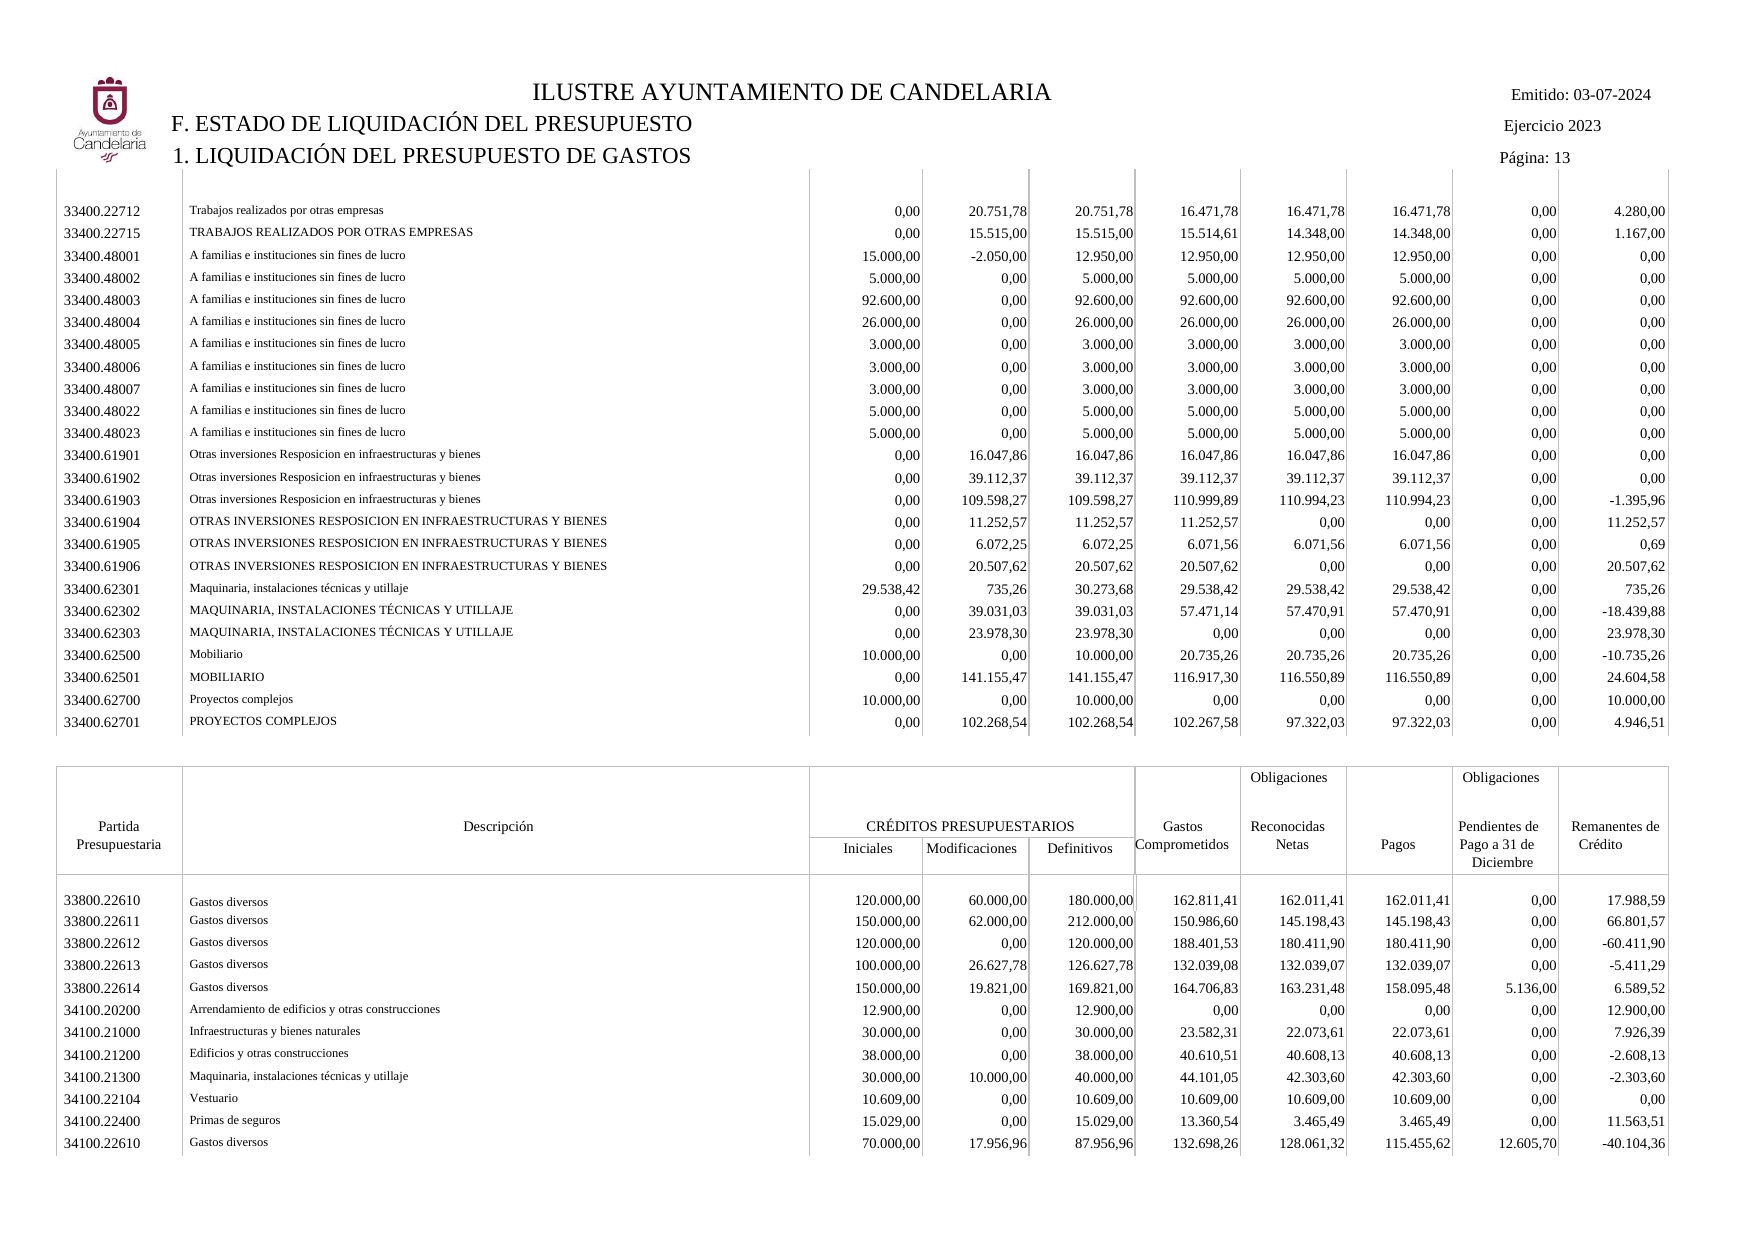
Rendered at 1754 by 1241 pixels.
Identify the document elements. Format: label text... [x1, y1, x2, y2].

table_cell 11.252,57 [1559, 512, 1668, 534]
table_cell 5.000,00 [810, 401, 922, 423]
table_cell 39.112,37 [1347, 468, 1452, 490]
table_cell 0,00 [1453, 357, 1558, 379]
table_cell -1.395,96 [1559, 490, 1668, 512]
table_cell 3.000,00 [1241, 379, 1346, 401]
table_cell 5.000,00 [1347, 423, 1452, 446]
table_cell 11.252,57 [1030, 512, 1134, 534]
table_cell 5.000,00 [810, 423, 922, 446]
table_cell MAQUINARIA, INSTALACIONES TÉCNICAS Y UTILLAJE [183, 601, 809, 623]
table_cell 30.273,68 [1030, 579, 1134, 601]
table_cell 10.609,00 [810, 1089, 922, 1111]
table_cell -2.050,00 [923, 246, 1028, 268]
table_header [1136, 767, 1240, 816]
table_cell 0,00 [1347, 557, 1452, 579]
table_cell 16.047,86 [1030, 446, 1134, 468]
table_cell [1030, 169, 1134, 201]
table_cell Primas de seguros [183, 1111, 809, 1133]
table_cell 0,00 [1453, 911, 1558, 933]
table_cell 5.000,00 [1241, 268, 1346, 290]
table_cell 141.155,47 [923, 668, 1028, 690]
table_cell 33400.48004 [57, 312, 182, 334]
table_cell 162.011,41 [1241, 875, 1346, 911]
table_cell 5.000,00 [1136, 268, 1240, 290]
table_cell Remanentes de Crédito [1559, 816, 1668, 874]
table_cell 0,00 [923, 401, 1028, 423]
table_cell 0,00 [1136, 690, 1240, 712]
table_cell 4.280,00 [1559, 201, 1668, 223]
table_cell 29.538,42 [1136, 579, 1240, 601]
table_cell 0,00 [1453, 268, 1558, 290]
table_cell 7.926,39 [1559, 1022, 1668, 1044]
table_cell 0,00 [1559, 246, 1668, 268]
table_cell 5.000,00 [1030, 401, 1134, 423]
table_cell 33800.22614 [57, 978, 182, 1000]
table_cell 60.000,00 [923, 875, 1028, 911]
table_cell 57.470,91 [1241, 601, 1346, 623]
table_cell 10.609,00 [1030, 1089, 1134, 1111]
table_cell 0,00 [1347, 690, 1452, 712]
table_cell Otras inversiones Resposicion en infraestructuras y bienes [183, 446, 809, 468]
table_cell 44.101,05 [1136, 1067, 1240, 1089]
table_cell 33400.62302 [57, 601, 182, 623]
table_cell 20.735,26 [1347, 645, 1452, 668]
table_cell 38.000,00 [810, 1045, 922, 1067]
table_cell 34100.21200 [57, 1045, 182, 1067]
table_cell Pendientes de Pago a 31 de Diciembre [1453, 816, 1558, 874]
table_cell 0,00 [1559, 312, 1668, 334]
table_cell 33400.61905 [57, 534, 182, 557]
table_cell 39.112,37 [1241, 468, 1346, 490]
table_cell 0,00 [1453, 1000, 1558, 1022]
table_cell MOBILIARIO [183, 668, 809, 690]
table_cell 0,00 [1453, 290, 1558, 312]
table_cell Trabajos realizados por otras empresas [183, 201, 809, 223]
table_cell 40.608,13 [1241, 1045, 1346, 1067]
table_cell [923, 169, 1028, 201]
table_cell 33400.61903 [57, 490, 182, 512]
table_cell 26.000,00 [810, 312, 922, 334]
table_cell 62.000,00 [923, 911, 1028, 933]
table_cell 15.029,00 [810, 1111, 922, 1133]
table_cell 0,00 [1559, 401, 1668, 423]
table_cell 17.956,96 [923, 1133, 1028, 1156]
table_cell 0,00 [923, 645, 1028, 668]
table_cell 34100.21300 [57, 1067, 182, 1089]
table_cell 26.000,00 [1241, 312, 1346, 334]
table_cell 22.073,61 [1347, 1022, 1452, 1044]
table_cell 16.047,86 [1347, 446, 1452, 468]
table_cell Modificaciones [923, 838, 1028, 874]
table_cell 110.994,23 [1241, 490, 1346, 512]
table_cell 42.303,60 [1241, 1067, 1346, 1089]
table_cell 145.198,43 [1241, 911, 1346, 933]
table_cell 0,00 [923, 1022, 1028, 1044]
table_cell 33400.62303 [57, 623, 182, 645]
table_cell 158.095,48 [1347, 978, 1452, 1000]
table_cell 0,00 [923, 290, 1028, 312]
table_cell 145.198,43 [1347, 911, 1452, 933]
table_cell Gastos diversos [183, 978, 809, 1000]
table_cell -60.411,90 [1559, 933, 1668, 955]
table_cell 33400.61901 [57, 446, 182, 468]
table_header [57, 767, 182, 816]
table_cell 87.956,96 [1030, 1133, 1134, 1156]
table_cell Iniciales [810, 838, 922, 874]
table_cell 0,00 [923, 933, 1028, 955]
table_cell -10.735,26 [1559, 645, 1668, 668]
table_cell 34100.21000 [57, 1022, 182, 1044]
table_cell Partida Presupuestaria [57, 816, 182, 874]
table_cell 20.507,62 [1136, 557, 1240, 579]
table_cell A familias e instituciones sin fines de lucro [183, 379, 809, 401]
table_cell 26.000,00 [1347, 312, 1452, 334]
table_cell [1559, 169, 1668, 201]
table_cell 735,26 [923, 579, 1028, 601]
table_cell 33400.62500 [57, 645, 182, 668]
table_cell 20.751,78 [1030, 201, 1134, 223]
table_cell 0,69 [1559, 534, 1668, 557]
table_cell 0,00 [923, 379, 1028, 401]
table_cell 16.047,86 [1241, 446, 1346, 468]
table_cell 39.112,37 [1136, 468, 1240, 490]
table_cell 3.000,00 [1347, 335, 1452, 357]
table_cell 0,00 [1559, 468, 1668, 490]
table_cell 29.538,42 [810, 579, 922, 601]
table_cell 34100.22610 [57, 1133, 182, 1156]
table_cell 33400.62700 [57, 690, 182, 712]
table_cell 115.455,62 [1347, 1133, 1452, 1156]
table_cell 116.917,30 [1136, 668, 1240, 690]
table_cell 13.360,54 [1136, 1111, 1240, 1133]
table_cell Gastos diversos [183, 933, 809, 955]
table_cell 3.000,00 [1030, 335, 1134, 357]
table_cell Gastos diversos [183, 875, 809, 911]
table_cell 10.000,00 [1030, 690, 1134, 712]
table_cell 0,00 [810, 468, 922, 490]
table_cell -40.104,36 [1559, 1133, 1668, 1156]
table_cell Mobiliario [183, 645, 809, 668]
table_cell 33800.22613 [57, 955, 182, 978]
table_cell 100.000,00 [810, 955, 922, 978]
table_cell 0,00 [1453, 312, 1558, 334]
table_cell 17.988,59 [1559, 875, 1668, 911]
table_cell 33400.61902 [57, 468, 182, 490]
table_cell A familias e instituciones sin fines de lucro [183, 357, 809, 379]
table_cell 0,00 [1559, 357, 1668, 379]
table_cell Arrendamiento de edificios y otras construcciones [183, 1000, 809, 1022]
table_cell -2.303,60 [1559, 1067, 1668, 1089]
table_cell 132.039,07 [1241, 955, 1346, 978]
table_cell 169.821,00 [1030, 978, 1134, 1000]
table_cell Proyectos complejos [183, 690, 809, 712]
table_cell [1347, 169, 1452, 201]
table_cell 5.000,00 [1347, 401, 1452, 423]
table_cell -18.439,88 [1559, 601, 1668, 623]
table_cell 10.000,00 [810, 690, 922, 712]
table_cell 109.598,27 [923, 490, 1028, 512]
table_cell 15.515,00 [923, 224, 1028, 246]
table_cell 188.401,53 [1136, 933, 1240, 955]
table_cell Vestuario [183, 1089, 809, 1111]
table_cell 33400.62301 [57, 579, 182, 601]
table_cell 0,00 [1453, 601, 1558, 623]
table_cell 212.000,00 [1030, 911, 1134, 933]
table_cell 150.986,60 [1136, 911, 1240, 933]
table_cell 10.609,00 [1136, 1089, 1240, 1111]
table_cell [183, 169, 809, 201]
table_cell 180.411,90 [1241, 933, 1346, 955]
table_cell 16.471,78 [1136, 201, 1240, 223]
table_cell [1453, 169, 1558, 201]
table_cell 0,00 [1453, 534, 1558, 557]
table_cell 57.471,14 [1136, 601, 1240, 623]
table_cell 15.029,00 [1030, 1111, 1134, 1133]
table_cell 163.231,48 [1241, 978, 1346, 1000]
table_cell 14.348,00 [1347, 224, 1452, 246]
table_cell 0,00 [1453, 1089, 1558, 1111]
table_cell 12.950,00 [1347, 246, 1452, 268]
table_cell 0,00 [1453, 668, 1558, 690]
table_cell 92.600,00 [1347, 290, 1452, 312]
table_cell PROYECTOS COMPLEJOS [183, 712, 809, 736]
table_cell 15.000,00 [810, 246, 922, 268]
table_cell 0,00 [1241, 1000, 1346, 1022]
table_cell 116.550,89 [1347, 668, 1452, 690]
table_header Obligaciones [1453, 767, 1558, 816]
table_cell 0,00 [1559, 446, 1668, 468]
table_cell 97.322,03 [1347, 712, 1452, 736]
table_cell 40.610,51 [1136, 1045, 1240, 1067]
table_cell 0,00 [1453, 401, 1558, 423]
table_cell 180.411,90 [1347, 933, 1452, 955]
table_cell 3.000,00 [1347, 379, 1452, 401]
table_cell 16.047,86 [1136, 446, 1240, 468]
table_cell 0,00 [810, 490, 922, 512]
table_cell 3.000,00 [810, 379, 922, 401]
table_cell 735,26 [1559, 579, 1668, 601]
table_cell 33400.48001 [57, 246, 182, 268]
table_cell 33800.22611 [57, 911, 182, 933]
table_cell 20.507,62 [923, 557, 1028, 579]
table_cell 3.000,00 [1241, 357, 1346, 379]
table_cell 0,00 [810, 668, 922, 690]
table_cell 39.112,37 [1030, 468, 1134, 490]
table_cell 0,00 [1453, 468, 1558, 490]
table_cell 12.900,00 [810, 1000, 922, 1022]
table_cell 11.252,57 [923, 512, 1028, 534]
table_cell 102.268,54 [1030, 712, 1134, 736]
table_cell 0,00 [1559, 335, 1668, 357]
table_cell 0,00 [1347, 512, 1452, 534]
table_cell 3.465,49 [1347, 1111, 1452, 1133]
table_cell OTRAS INVERSIONES RESPOSICION EN INFRAESTRUCTURAS Y BIENES [183, 512, 809, 534]
table_header [183, 767, 809, 816]
table_cell 0,00 [1453, 224, 1558, 246]
table_cell 0,00 [1453, 490, 1558, 512]
table_cell 6.072,25 [1030, 534, 1134, 557]
table_cell 0,00 [923, 357, 1028, 379]
table_cell 92.600,00 [1030, 290, 1134, 312]
table_cell 3.000,00 [810, 335, 922, 357]
table_cell 23.582,31 [1136, 1022, 1240, 1044]
table_cell 33400.22712 [57, 201, 182, 223]
table_cell 0,00 [1241, 690, 1346, 712]
table_cell 70.000,00 [810, 1133, 922, 1156]
table_cell 0,00 [810, 623, 922, 645]
table_cell 0,00 [810, 512, 922, 534]
table_header [1347, 767, 1452, 816]
table_cell 0,00 [923, 268, 1028, 290]
table_cell 38.000,00 [1030, 1045, 1134, 1067]
table_cell Gastos diversos [183, 955, 809, 978]
table_cell 5.000,00 [1347, 268, 1452, 290]
table_cell 0,00 [1453, 623, 1558, 645]
table_cell 141.155,47 [1030, 668, 1134, 690]
table_cell 11.563,51 [1559, 1111, 1668, 1133]
table_cell Otras inversiones Resposicion en infraestructuras y bienes [183, 490, 809, 512]
table_header [1559, 767, 1668, 816]
table_cell 164.706,83 [1136, 978, 1240, 1000]
table_cell 39.031,03 [1030, 601, 1134, 623]
table_cell 39.031,03 [923, 601, 1028, 623]
table_cell 23.978,30 [923, 623, 1028, 645]
table_cell A familias e instituciones sin fines de lucro [183, 312, 809, 334]
table_cell 16.471,78 [1241, 201, 1346, 223]
table_cell 6.071,56 [1241, 534, 1346, 557]
table_cell 12.950,00 [1241, 246, 1346, 268]
table_cell 0,00 [1453, 1111, 1558, 1133]
table_cell 15.515,00 [1030, 224, 1134, 246]
table_cell 0,00 [1241, 557, 1346, 579]
table_cell 162.011,41 [1347, 875, 1452, 911]
table_cell 6.071,56 [1136, 534, 1240, 557]
table_cell 5.000,00 [1030, 268, 1134, 290]
table_cell 102.267,58 [1136, 712, 1240, 736]
table_cell 33400.48002 [57, 268, 182, 290]
table_cell 0,00 [923, 335, 1028, 357]
table_cell 162.811,41 [1137, 875, 1240, 911]
table_cell 0,00 [923, 1111, 1028, 1133]
table_cell 0,00 [1453, 246, 1558, 268]
table_cell 3.465,49 [1241, 1111, 1346, 1133]
table_cell 0,00 [1347, 623, 1452, 645]
table_cell 120.000,00 [810, 875, 922, 911]
table_cell 150.000,00 [810, 911, 922, 933]
table_cell 10.000,00 [1559, 690, 1668, 712]
table_cell 180.000,00 [1030, 875, 1133, 911]
table_cell 33400.48006 [57, 357, 182, 379]
table_cell [1241, 169, 1346, 201]
table_cell 3.000,00 [1136, 379, 1240, 401]
table_cell 102.268,54 [923, 712, 1028, 736]
table_cell 92.600,00 [1136, 290, 1240, 312]
table_cell 0,00 [1453, 579, 1558, 601]
table_cell 3.000,00 [1241, 335, 1346, 357]
table_cell 0,00 [1453, 446, 1558, 468]
table_cell 0,00 [1453, 712, 1558, 736]
table_cell 40.608,13 [1347, 1045, 1452, 1067]
table_cell 33400.62501 [57, 668, 182, 690]
table_cell 132.039,07 [1347, 955, 1452, 978]
table_cell 15.514,61 [1136, 224, 1240, 246]
table_cell A familias e instituciones sin fines de lucro [183, 268, 809, 290]
table_cell 10.000,00 [810, 645, 922, 668]
table_cell 33400.61906 [57, 557, 182, 579]
table_cell 5.000,00 [1241, 401, 1346, 423]
table_cell 132.039,08 [1136, 955, 1240, 978]
table_header [810, 767, 1134, 816]
table_cell 1.167,00 [1559, 224, 1668, 246]
table_cell 0,00 [810, 534, 922, 557]
table_cell 10.000,00 [923, 1067, 1028, 1089]
table_cell 0,00 [1453, 1022, 1558, 1044]
table_cell 34100.20200 [57, 1000, 182, 1022]
table_cell 0,00 [810, 557, 922, 579]
table_cell Gastos diversos [183, 1133, 809, 1156]
table_cell 33400.62701 [57, 712, 182, 736]
table_cell 0,00 [1241, 512, 1346, 534]
table_cell 42.303,60 [1347, 1067, 1452, 1089]
table_cell 6.072,25 [923, 534, 1028, 557]
table_cell 33400.48007 [57, 379, 182, 401]
table_cell 3.000,00 [1347, 357, 1452, 379]
table_cell Descripción [183, 816, 809, 874]
table_cell [1136, 169, 1240, 201]
table_cell 128.061,32 [1241, 1133, 1346, 1156]
table_cell 0,00 [1559, 379, 1668, 401]
table_cell 0,00 [1453, 1067, 1558, 1089]
table_cell Gastos Comprometidos [1136, 816, 1240, 874]
table_cell 92.600,00 [810, 290, 922, 312]
table_cell 26.627,78 [923, 955, 1028, 978]
table_cell 0,00 [1559, 1089, 1668, 1111]
table_cell 0,00 [923, 1089, 1028, 1111]
table_cell 10.609,00 [1347, 1089, 1452, 1111]
table_cell 92.600,00 [1241, 290, 1346, 312]
table_cell -2.608,13 [1559, 1045, 1668, 1067]
table_cell 0,00 [1453, 875, 1558, 911]
table_cell 0,00 [1453, 557, 1558, 579]
table_cell 33800.22612 [57, 933, 182, 955]
table_cell 0,00 [923, 1000, 1028, 1022]
table_cell 0,00 [923, 423, 1028, 446]
table_cell 126.627,78 [1030, 955, 1134, 978]
table_cell 16.471,78 [1347, 201, 1452, 223]
table_cell 20.507,62 [1559, 557, 1668, 579]
table_cell 33400.48022 [57, 401, 182, 423]
table_cell 0,00 [1136, 1000, 1240, 1022]
table_cell 4.946,51 [1559, 712, 1668, 736]
table_cell 150.000,00 [810, 978, 922, 1000]
table_cell 97.322,03 [1241, 712, 1346, 736]
table_cell 0,00 [1453, 201, 1558, 223]
table_cell Infraestructuras y bienes naturales [183, 1022, 809, 1044]
table_cell Definitivos [1030, 838, 1134, 874]
table_cell A familias e instituciones sin fines de lucro [183, 423, 809, 446]
table_cell 20.751,78 [923, 201, 1028, 223]
table_cell 0,00 [1559, 423, 1668, 446]
table_cell 0,00 [1453, 933, 1558, 955]
table_header Obligaciones [1241, 767, 1346, 816]
table_cell [810, 169, 922, 201]
table_cell 12.900,00 [1030, 1000, 1134, 1022]
table_cell 10.609,00 [1241, 1089, 1346, 1111]
table_cell 12.950,00 [1136, 246, 1240, 268]
table_cell 26.000,00 [1136, 312, 1240, 334]
table_cell 0,00 [1453, 335, 1558, 357]
table_cell 66.801,57 [1559, 911, 1668, 933]
table_cell OTRAS INVERSIONES RESPOSICION EN INFRAESTRUCTURAS Y BIENES [183, 557, 809, 579]
table_cell Otras inversiones Resposicion en infraestructuras y bienes [183, 468, 809, 490]
table_cell 0,00 [1136, 623, 1240, 645]
table_cell 23.978,30 [1030, 623, 1134, 645]
table_cell 34100.22400 [57, 1111, 182, 1133]
table_cell Gastos diversos [183, 911, 809, 933]
table_cell 6.589,52 [1559, 978, 1668, 1000]
table_cell 0,00 [1347, 1000, 1452, 1022]
table_cell A familias e instituciones sin fines de lucro [183, 246, 809, 268]
table_cell 5.000,00 [1136, 401, 1240, 423]
table_cell 132.698,26 [1136, 1133, 1240, 1156]
table_cell 0,00 [1453, 645, 1558, 668]
table_cell 57.470,91 [1347, 601, 1452, 623]
table_cell A familias e instituciones sin fines de lucro [183, 290, 809, 312]
table_cell 5.000,00 [810, 268, 922, 290]
table_cell 39.112,37 [923, 468, 1028, 490]
table_cell 0,00 [1453, 1045, 1558, 1067]
table_cell 33400.61904 [57, 512, 182, 534]
table_cell 3.000,00 [1136, 357, 1240, 379]
table_cell 0,00 [810, 201, 922, 223]
table_cell 14.348,00 [1241, 224, 1346, 246]
table_cell 0,00 [1453, 379, 1558, 401]
table_cell 0,00 [1453, 955, 1558, 978]
table_cell 116.550,89 [1241, 668, 1346, 690]
table_cell -5.411,29 [1559, 955, 1668, 978]
table_cell [57, 169, 182, 201]
table_cell 11.252,57 [1136, 512, 1240, 534]
table_cell 0,00 [1453, 423, 1558, 446]
table_cell 40.000,00 [1030, 1067, 1134, 1089]
table_cell 110.994,23 [1347, 490, 1452, 512]
table_cell Pagos [1347, 816, 1452, 874]
table_cell 29.538,42 [1347, 579, 1452, 601]
table_cell 33400.48003 [57, 290, 182, 312]
table_cell MAQUINARIA, INSTALACIONES TÉCNICAS Y UTILLAJE [183, 623, 809, 645]
table_cell 33400.48023 [57, 423, 182, 446]
table_cell A familias e instituciones sin fines de lucro [183, 401, 809, 423]
table_cell 12.900,00 [1559, 1000, 1668, 1022]
table_cell Reconocidas Netas [1241, 816, 1346, 874]
table_cell 26.000,00 [1030, 312, 1134, 334]
table_cell 0,00 [1559, 290, 1668, 312]
table_cell OTRAS INVERSIONES RESPOSICION EN INFRAESTRUCTURAS Y BIENES [183, 534, 809, 557]
table_cell 19.821,00 [923, 978, 1028, 1000]
table_cell CRÉDITOS PRESUPUESTARIOS [810, 816, 1134, 837]
table_cell 20.735,26 [1136, 645, 1240, 668]
table_cell 0,00 [923, 690, 1028, 712]
table_cell 33400.22715 [57, 224, 182, 246]
table_cell 6.071,56 [1347, 534, 1452, 557]
table_cell 3.000,00 [1030, 357, 1134, 379]
table_cell 0,00 [810, 446, 922, 468]
table_cell 16.047,86 [923, 446, 1028, 468]
table_cell 30.000,00 [810, 1067, 922, 1089]
table_cell 0,00 [810, 601, 922, 623]
table_cell 5.000,00 [1030, 423, 1134, 446]
table_cell 120.000,00 [810, 933, 922, 955]
table_cell 33400.48005 [57, 335, 182, 357]
table_cell 22.073,61 [1241, 1022, 1346, 1044]
table_cell 33800.22610 [57, 875, 182, 911]
table_cell TRABAJOS REALIZADOS POR OTRAS EMPRESAS [183, 224, 809, 246]
table_cell 12.950,00 [1030, 246, 1134, 268]
table_cell 5.000,00 [1136, 423, 1240, 446]
table_cell 34100.22104 [57, 1089, 182, 1111]
table_cell A familias e instituciones sin fines de lucro [183, 335, 809, 357]
table_cell 0,00 [923, 312, 1028, 334]
table_cell 10.000,00 [1030, 645, 1134, 668]
table_cell 120.000,00 [1030, 933, 1134, 955]
table_cell 0,00 [923, 1045, 1028, 1067]
table_cell 5.136,00 [1453, 978, 1558, 1000]
table_cell 0,00 [810, 224, 922, 246]
table_cell 0,00 [1453, 512, 1558, 534]
table_cell 3.000,00 [1030, 379, 1134, 401]
table_cell 109.598,27 [1030, 490, 1134, 512]
table_cell 20.507,62 [1030, 557, 1134, 579]
table_cell 5.000,00 [1241, 423, 1346, 446]
table_cell Edificios y otras construcciones [183, 1045, 809, 1067]
table_cell 23.978,30 [1559, 623, 1668, 645]
table_cell 0,00 [1559, 268, 1668, 290]
table_cell 30.000,00 [810, 1022, 922, 1044]
table_cell 12.605,70 [1453, 1133, 1558, 1156]
table_cell 0,00 [1453, 690, 1558, 712]
table_cell 3.000,00 [810, 357, 922, 379]
table_cell 3.000,00 [1136, 335, 1240, 357]
table_cell 0,00 [810, 712, 922, 736]
table_cell 24.604,58 [1559, 668, 1668, 690]
table_cell Maquinaria, instalaciones técnicas y utillaje [183, 579, 809, 601]
table_cell 20.735,26 [1241, 645, 1346, 668]
table_cell 30.000,00 [1030, 1022, 1134, 1044]
table_cell 0,00 [1241, 623, 1346, 645]
table_cell 110.999,89 [1136, 490, 1240, 512]
table_cell Maquinaria, instalaciones técnicas y utillaje [183, 1067, 809, 1089]
table_cell 29.538,42 [1241, 579, 1346, 601]
